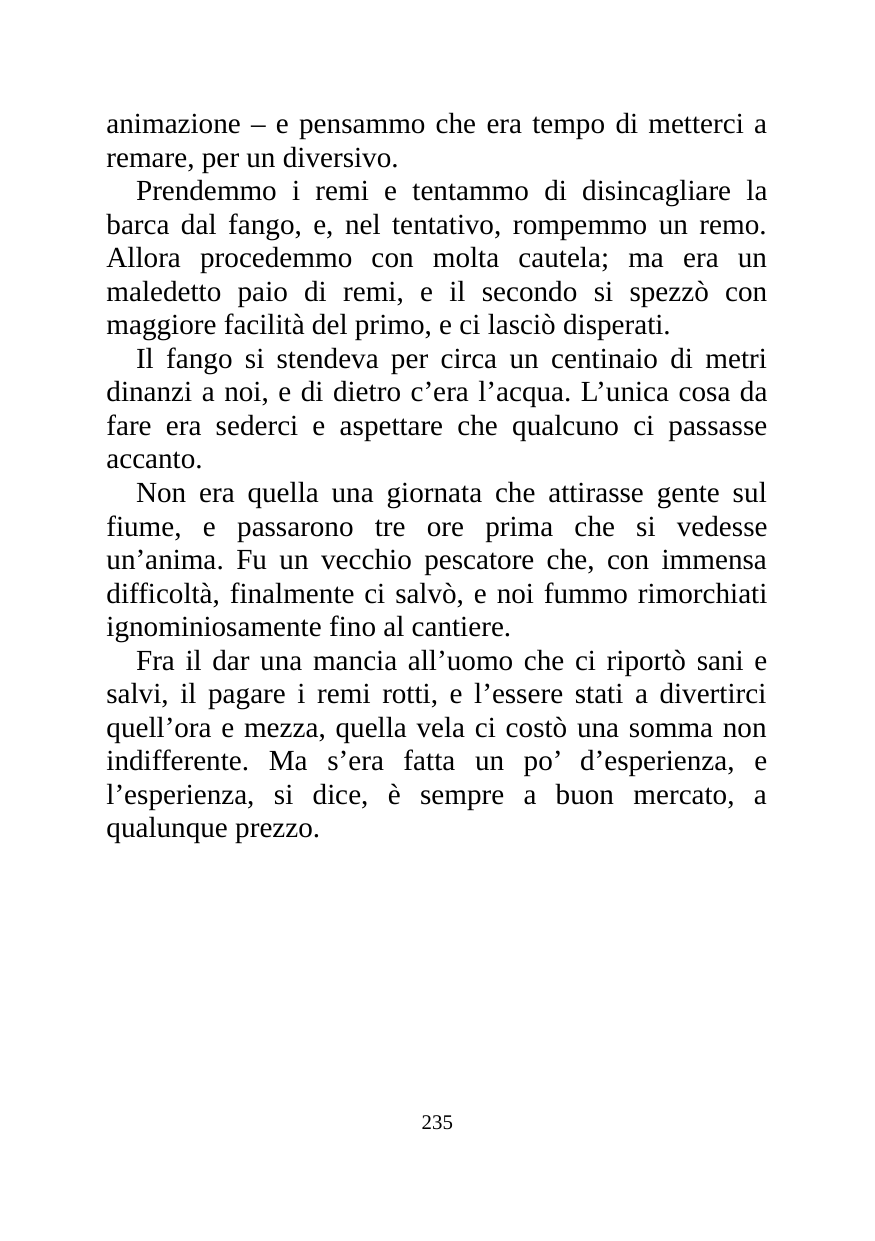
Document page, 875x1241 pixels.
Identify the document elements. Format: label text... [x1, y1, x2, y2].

text animazione – e pensammo che era tempo di metterci a remare, per un diversivo. [106, 106, 768, 173]
text Fra il dar una mancia all’uomo che ci riportò sani e salvi, il pagare i remi rotti, e l’essere stati a divertirci quell’ora e mezza, quella vela ci costò una somma non indifferente. Ma s’era fatta un po’ d’esperienza, e l’esperienza, si dice, è sempre a buon mercato, a qualunque prezzo. [106, 643, 768, 844]
text Prendemmo i remi e tentammo di disincagliare la barca dal fango, e, nel tentativo, rompemmo un remo. Allora procedemmo con molta cautela; ma era un maledetto paio di remi, e il secondo si spezzò con maggiore facilità del primo, e ci lasciò disperati. [106, 173, 768, 341]
text Il fango si stendeva per circa un centinaio di metri dinanzi a noi, e di dietro c’era l’acqua. L’unica cosa da fare era sederci e aspettare che qualcuno ci passasse accanto. [106, 341, 768, 475]
text Non era quella una giornata che attirasse gente sul fiume, e passarono tre ore prima che si vedesse un’anima. Fu un vecchio pescatore che, con immensa difficoltà, finalmente ci salvò, e noi fummo rimorchiati ignominiosamente fino al cantiere. [106, 475, 768, 643]
